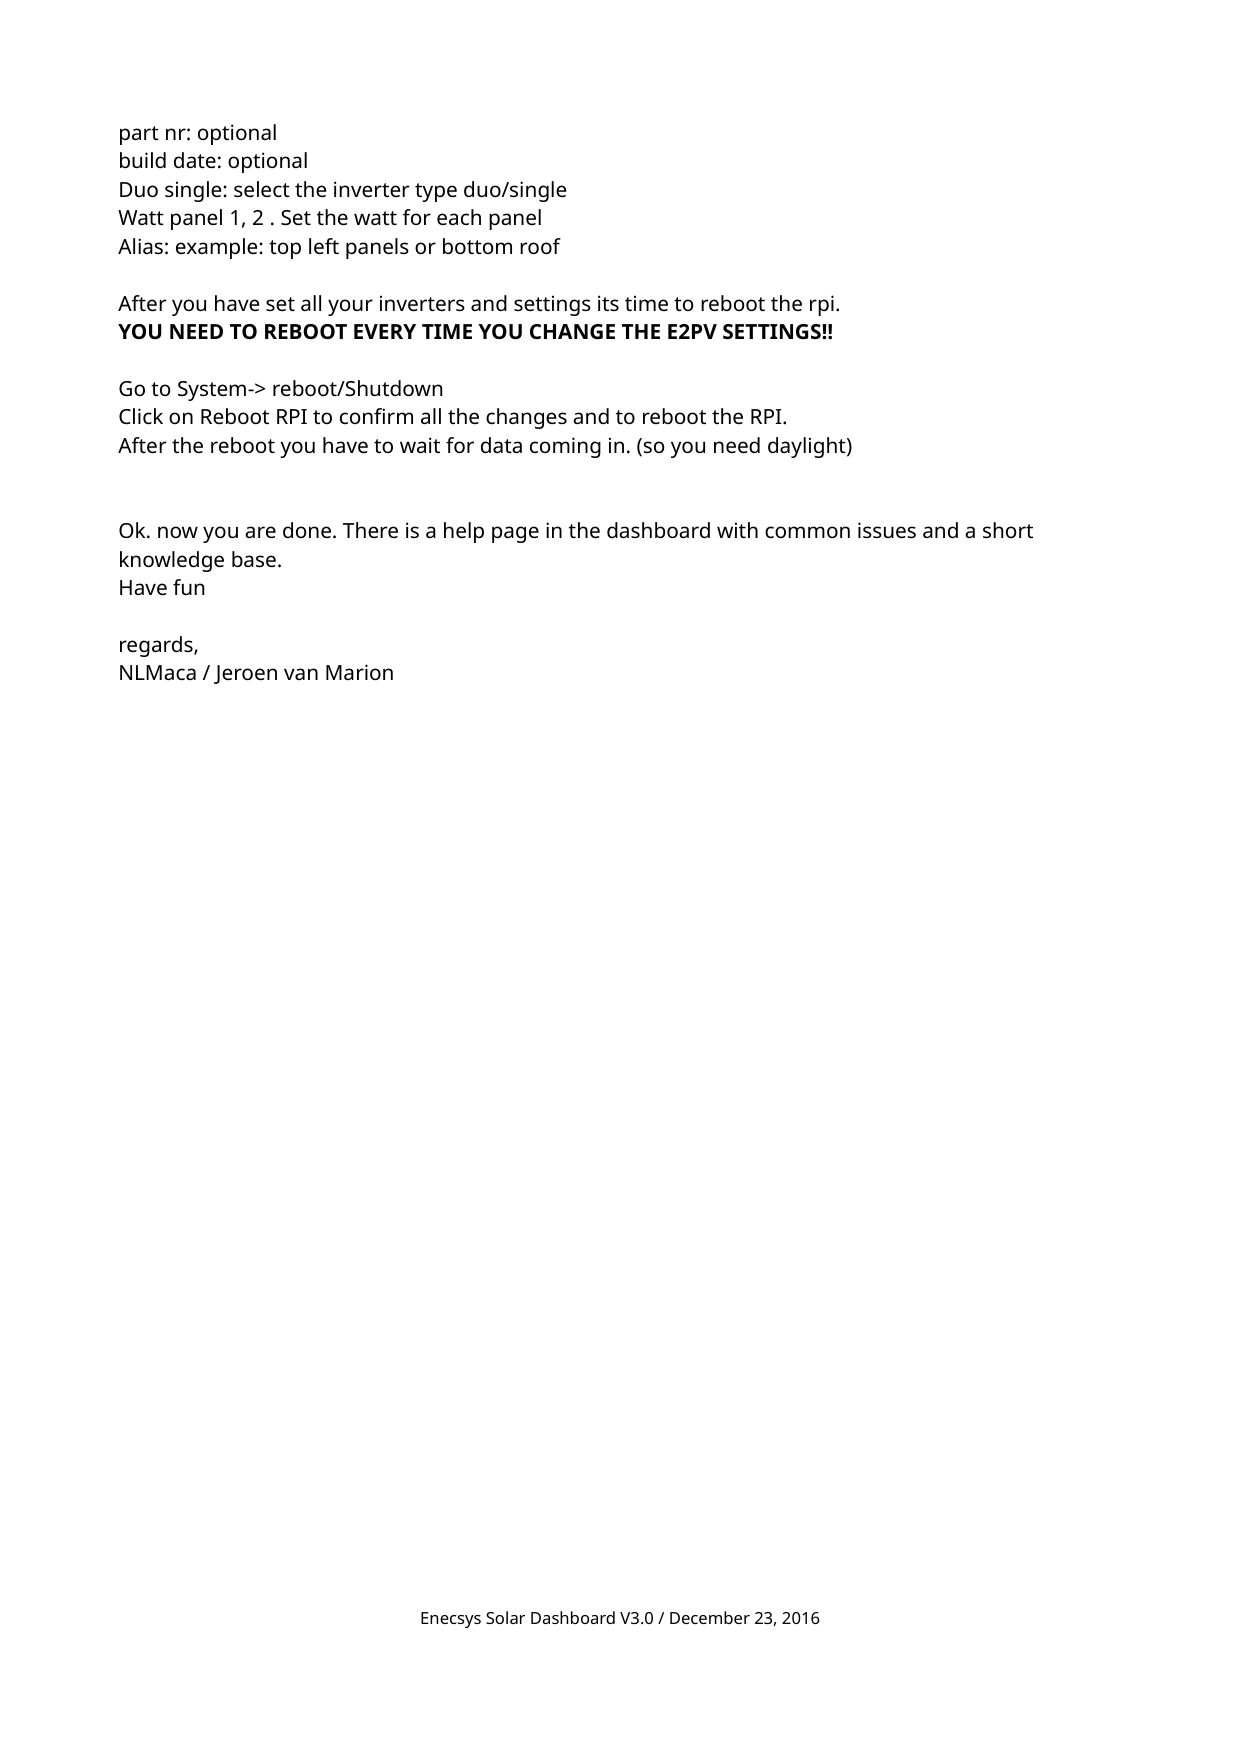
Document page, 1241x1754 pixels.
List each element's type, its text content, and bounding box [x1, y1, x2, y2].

text Have fun [118, 573, 1122, 602]
text Go to System-> reboot/Shutdown [118, 374, 1122, 402]
text regards, [118, 630, 1122, 658]
text Ok. now you are done. There is a help page in the dashboard with common issues and a short knowledge base. [118, 516, 1122, 573]
text YOU NEED TO REBOOT EVERY TIME YOU CHANGE THE E2PV SETTINGS!! [118, 317, 1122, 346]
text Watt panel 1, 2 . Set the watt for each panel [118, 203, 1122, 232]
text After the reboot you have to wait for data coming in. (so you need daylight) [118, 431, 1122, 459]
text build date: optional [118, 147, 1122, 175]
text Click on Reboot RPI to confirm all the changes and to reboot the RPI. [118, 402, 1122, 431]
text Duo single: select the inverter type duo/single [118, 175, 1122, 203]
text Alias: example: top left panels or bottom roof [118, 232, 1122, 260]
text NLMaca / Jeroen van Marion [118, 658, 1122, 687]
text After you have set all your inverters and settings its time to reboot the rpi. [118, 289, 1122, 317]
text part nr: optional [118, 118, 1122, 147]
